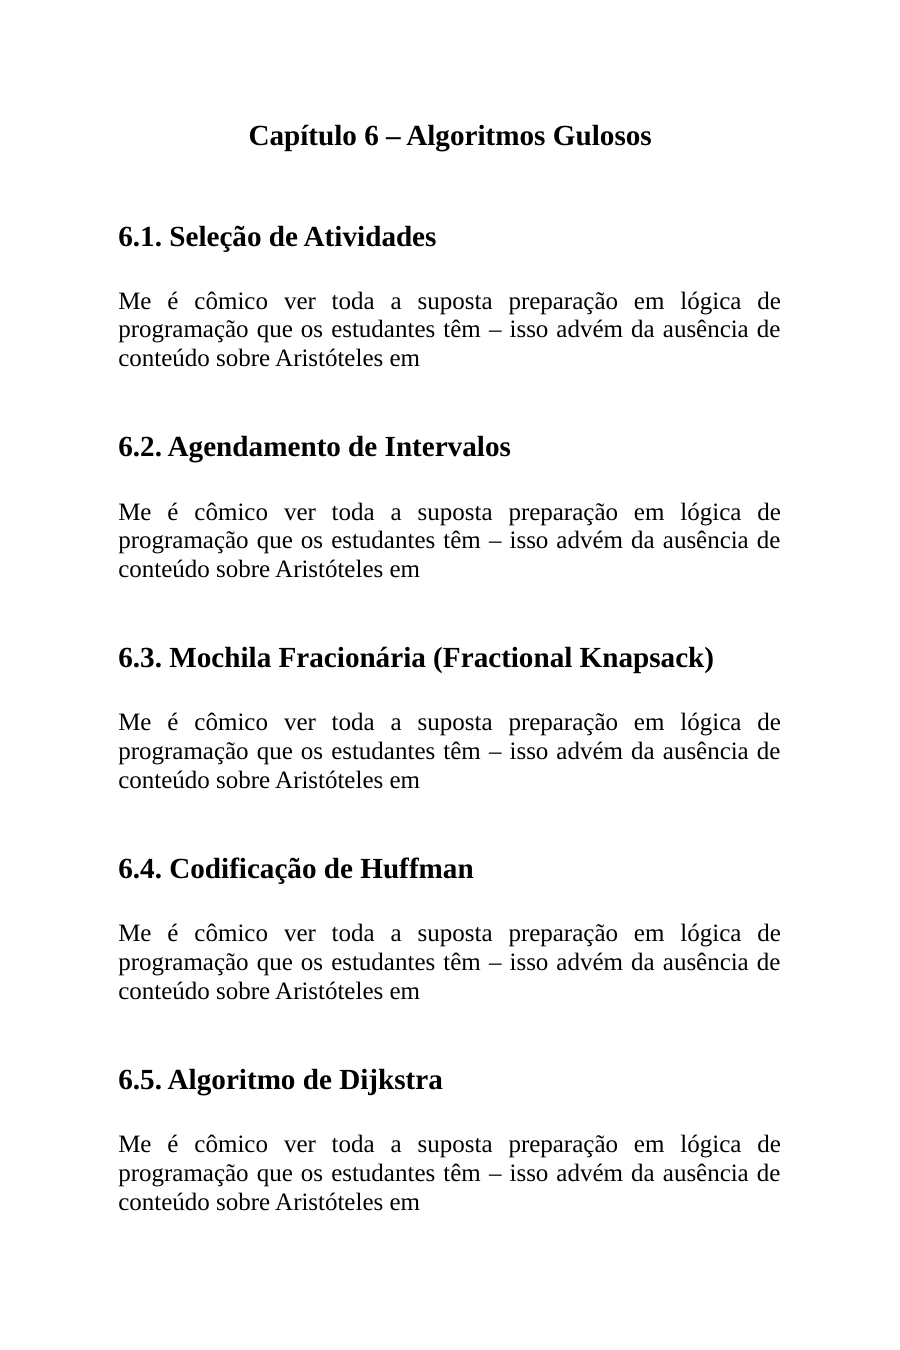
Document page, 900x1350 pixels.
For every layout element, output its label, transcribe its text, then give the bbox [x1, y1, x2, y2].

text Me é cômico ver toda a suposta preparação em lógica de programação que os estudantes têm – isso advém da ausência de conteúdo sobre Aristóteles em [118, 1129, 782, 1215]
text Me é cômico ver toda a suposta preparação em lógica de programação que os estudantes têm – isso advém da ausência de conteúdo sobre Aristóteles em [118, 497, 782, 583]
text 6.1. Seleção de Atividades [118, 219, 782, 252]
text 6.2. Agendamento de Intervalos [118, 429, 782, 463]
text Capítulo 6 – Algoritmos Gulosos [118, 118, 782, 152]
text Me é cômico ver toda a suposta preparação em lógica de programação que os estudantes têm – isso advém da ausência de conteúdo sobre Aristóteles em [118, 918, 782, 1004]
text 6.5. Algoritmo de Dijkstra [118, 1062, 782, 1096]
text Me é cômico ver toda a suposta preparação em lógica de programação que os estudantes têm – isso advém da ausência de conteúdo sobre Aristóteles em [118, 707, 782, 794]
text 6.4. Codificação de Huffman [118, 851, 782, 885]
text 6.3. Mochila Fracionária (Fractional Knapsack) [118, 640, 782, 674]
text Me é cômico ver toda a suposta preparação em lógica de programação que os estudantes têm – isso advém da ausência de conteúdo sobre Aristóteles em [118, 286, 782, 372]
